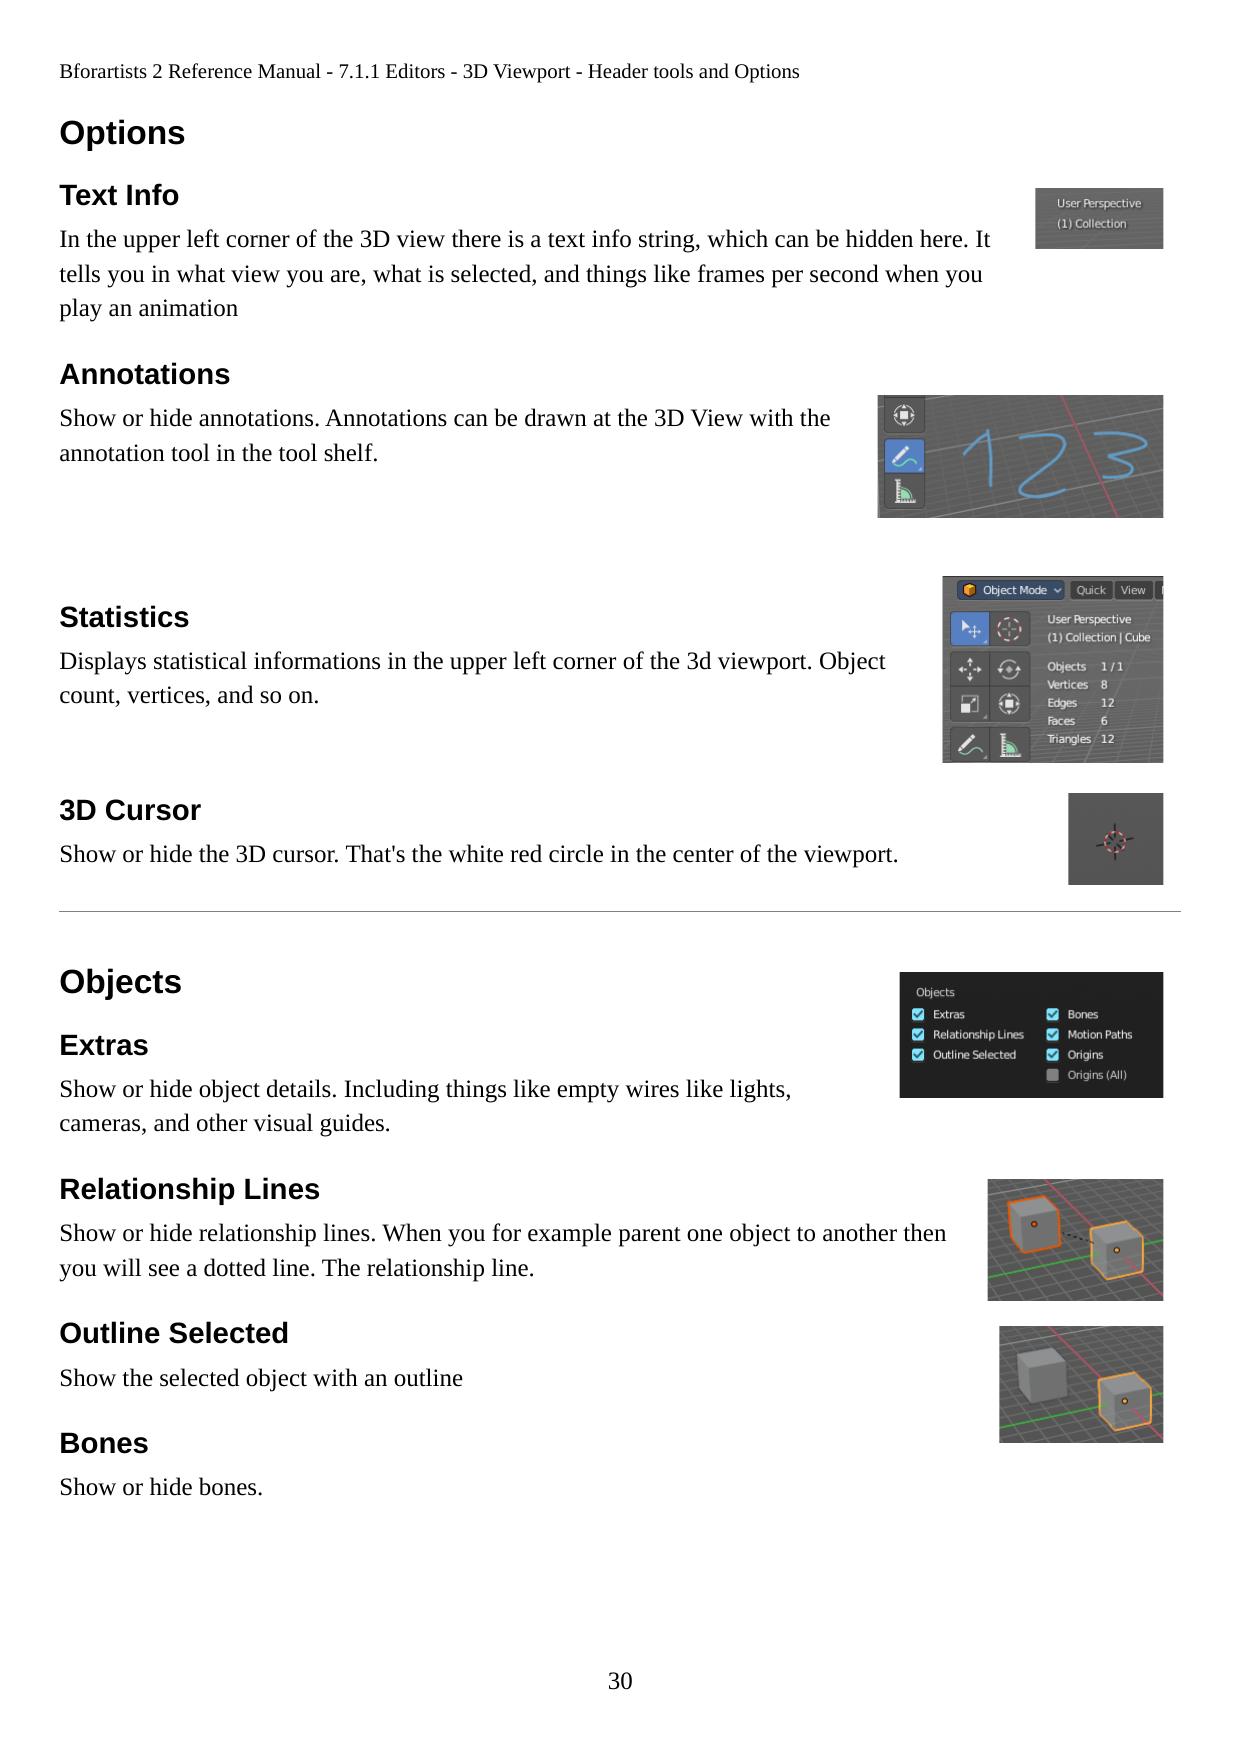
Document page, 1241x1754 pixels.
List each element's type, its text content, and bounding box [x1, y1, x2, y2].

subtitle Annotations [59, 357, 1181, 391]
subtitle [1164, 600, 1181, 633]
picture [1035, 188, 1164, 249]
picture [877, 395, 1164, 518]
text Show or hide annotations. Annotations can be drawn at the 3D View with the annotation tool in the tool shelf. [59, 403, 877, 467]
subtitle Extras [59, 1028, 899, 1061]
subtitle Bones [59, 1426, 1181, 1460]
text Show or hide object details. Including things like empty wires like lights, cameras, and other visual guides. [59, 1074, 1181, 1137]
text Show the selected object with an outline [59, 1363, 999, 1391]
subtitle Relationship Lines [59, 1172, 1181, 1206]
text Show or hide relationship lines. When you for example parent one object to another then you will see a dotted line. The relationship line. [59, 1218, 987, 1281]
subtitle Statistics [59, 600, 942, 633]
subtitle [1164, 793, 1181, 827]
picture [942, 576, 1164, 763]
picture [899, 972, 1164, 1098]
picture [999, 1326, 1164, 1443]
picture [1068, 793, 1164, 885]
subtitle [1164, 1028, 1181, 1061]
subtitle Options [59, 113, 1181, 151]
subtitle 3D Cursor [59, 793, 1068, 827]
subtitle Text Info [59, 178, 1181, 212]
subtitle Objects [59, 962, 1181, 1001]
text Show or hide the 3D cursor. That's the white red circle in the center of the viewport. [59, 839, 1068, 868]
picture [987, 1179, 1164, 1301]
text Show or hide bones. [59, 1472, 1181, 1501]
text Displays statistical informations in the upper left corner of the 3d viewport. Object count, vertices, and so on. [59, 646, 942, 709]
subtitle Outline Selected [59, 1316, 1181, 1350]
text In the upper left corner of the 3D view there is a text info string, which can be hidden here. It tells you in what view you are, what is selected, and things like frames per second when you play an animation [59, 224, 1181, 322]
